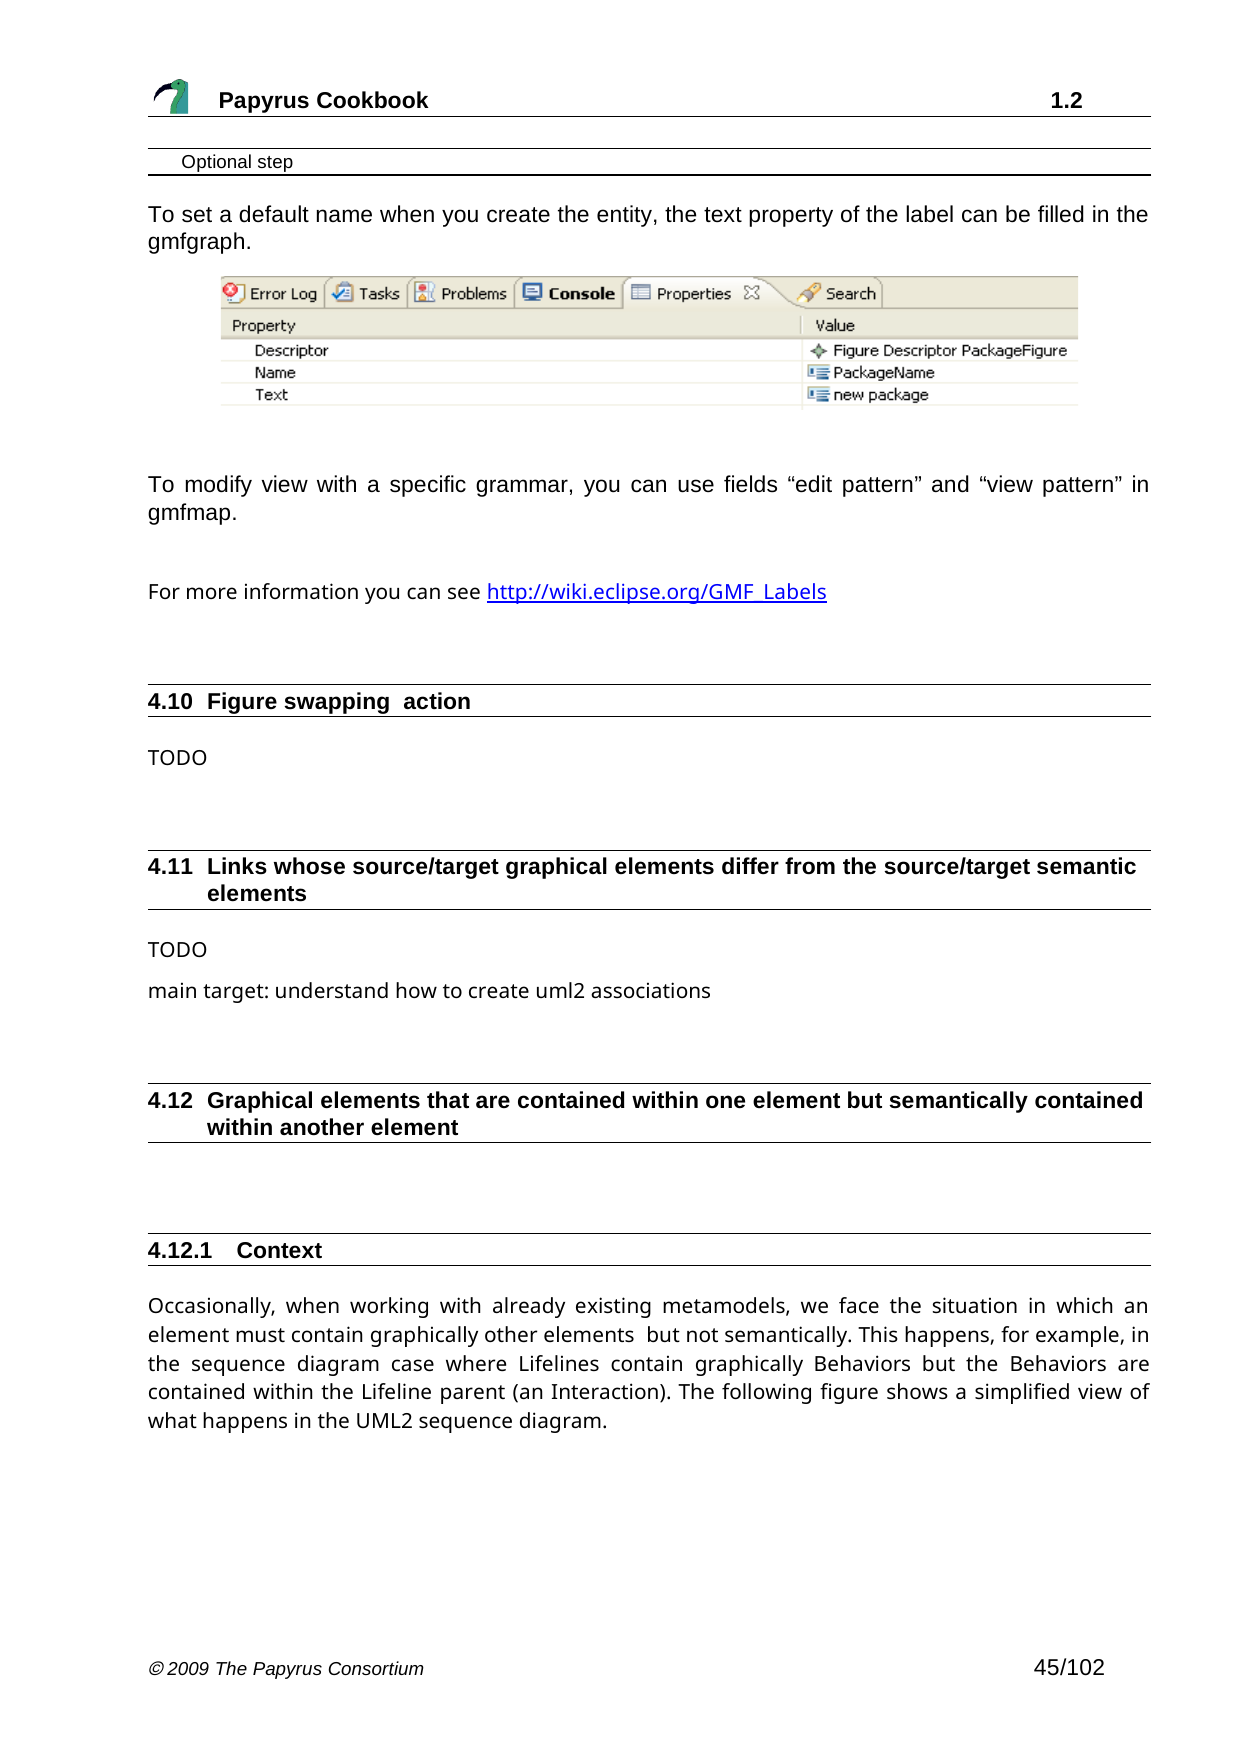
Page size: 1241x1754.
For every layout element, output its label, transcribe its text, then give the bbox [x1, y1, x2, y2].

text For more information you can see http://wiki.eclipse.org/GMF_Labels [148, 577, 1151, 606]
text TODO [148, 935, 1151, 963]
subtitle Figure swapping action [148, 685, 1151, 716]
subtitle Context [148, 1234, 1151, 1265]
picture [153, 79, 189, 114]
text To modify view with a specific grammar, you can use fields “edit pattern” and “view pattern” in gmfmap. [148, 471, 1151, 525]
text To set a default name when you create the entity, the text property of the label can be filled in the gmfgraph. [148, 201, 1151, 255]
picture [220, 276, 1079, 410]
subtitle Optional step [148, 149, 1151, 174]
text TODO [148, 742, 1151, 771]
text main target: understand how to create uml2 associations [148, 976, 1151, 1004]
text Occasionally, when working with already existing metamodels, we face the situation in which an element must contain graphically other elements but not semantically. This happens, for example, in the sequence diagram case where Lifelines contain graphically Behaviors but the Behaviors are contained within the Lifeline parent (an Interaction). The following figure shows a simplified view of what happens in the UML2 sequence diagram. [148, 1291, 1151, 1434]
subtitle Graphical elements that are contained within one element but semantically contained within another element [148, 1084, 1151, 1142]
subtitle Links whose source/target graphical elements differ from the source/target semantic elements [148, 851, 1151, 909]
